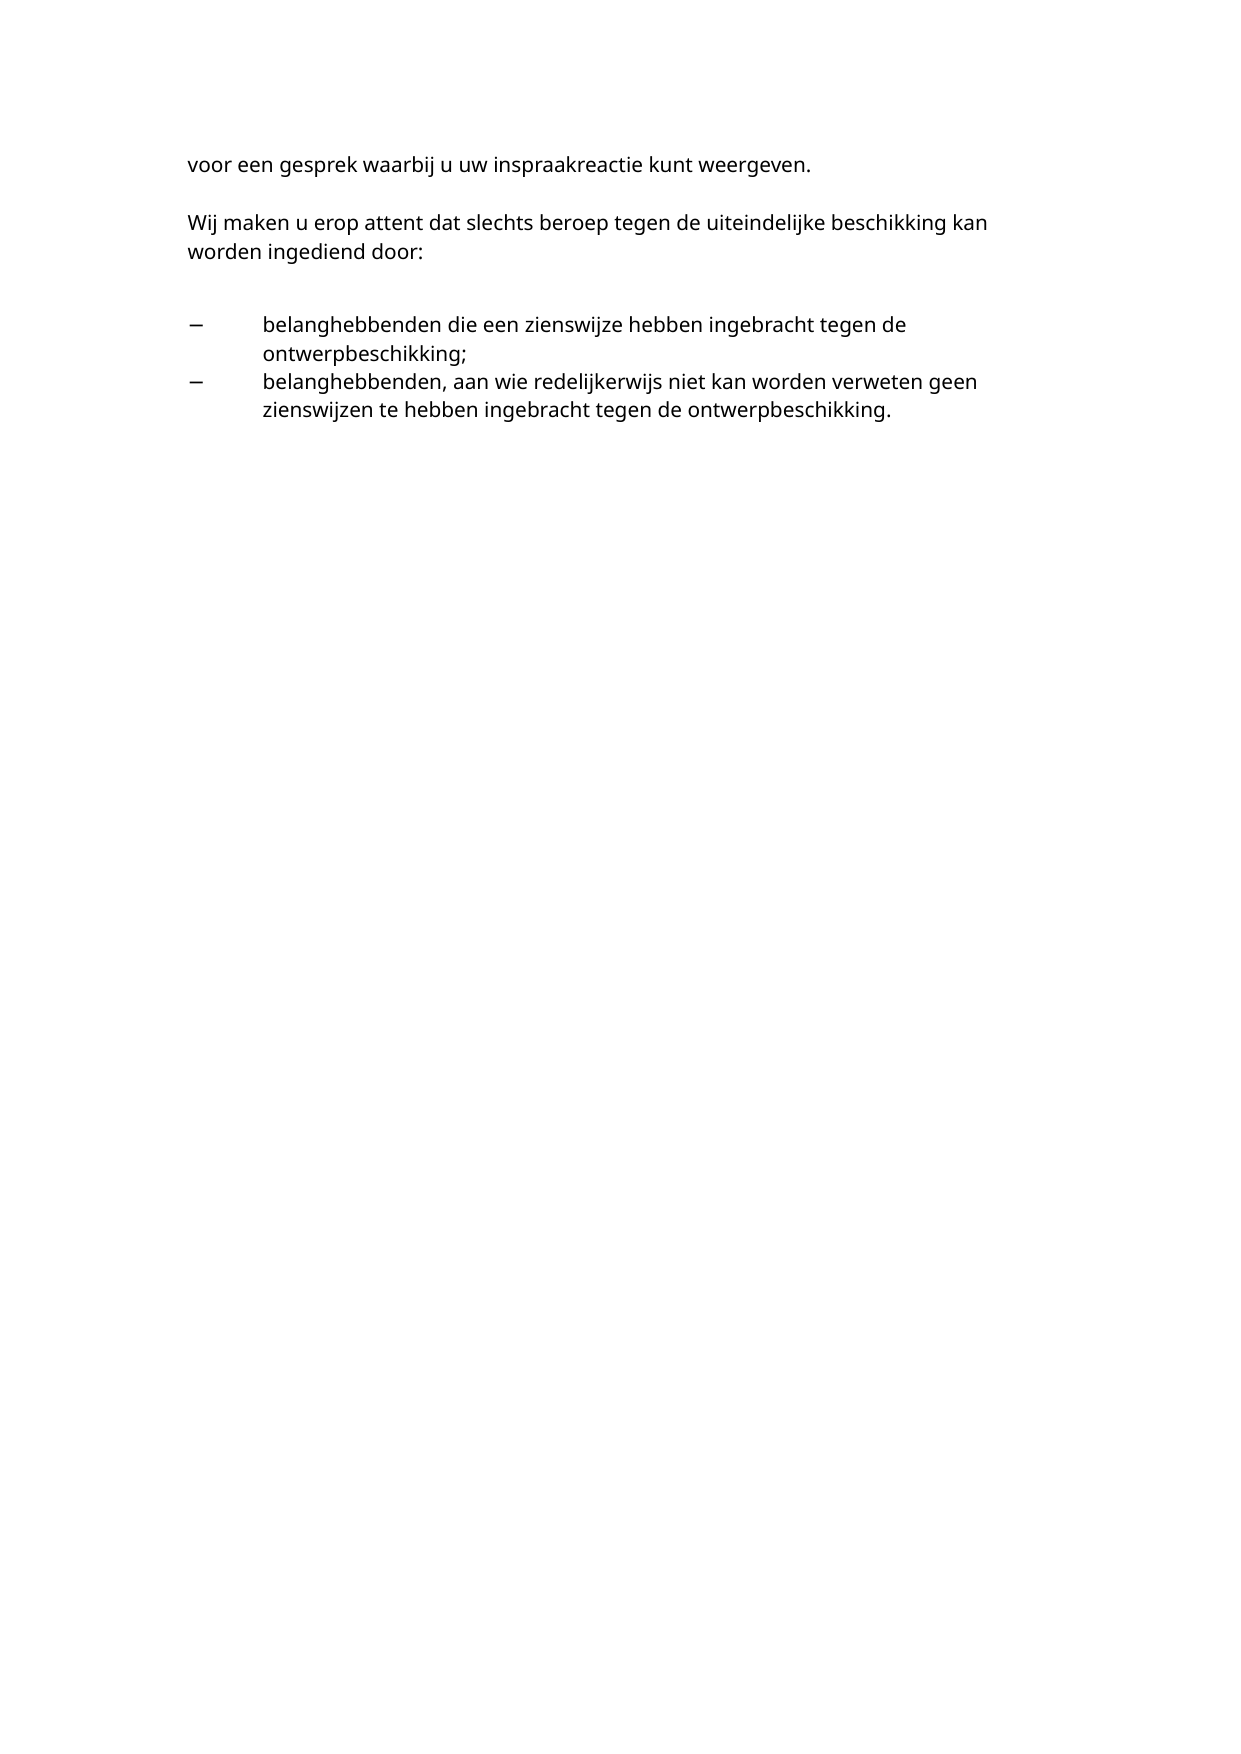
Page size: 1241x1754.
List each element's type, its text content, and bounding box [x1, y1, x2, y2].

text Wij maken u erop attent dat slechts beroep tegen de uiteindelijke beschikking kan worden ingediend door: [187, 208, 1053, 265]
list belanghebbenden, aan wie redelijkerwijs niet kan worden verweten geen zienswijzen te hebben ingebracht tegen de ontwerpbeschikking. [187, 367, 1053, 424]
list belanghebbenden die een zienswijze hebben ingebracht tegen de ontwerpbeschikking; [187, 310, 1053, 367]
text voor een gesprek waarbij u uw inspraakreactie kunt weergeven. [187, 150, 1053, 178]
